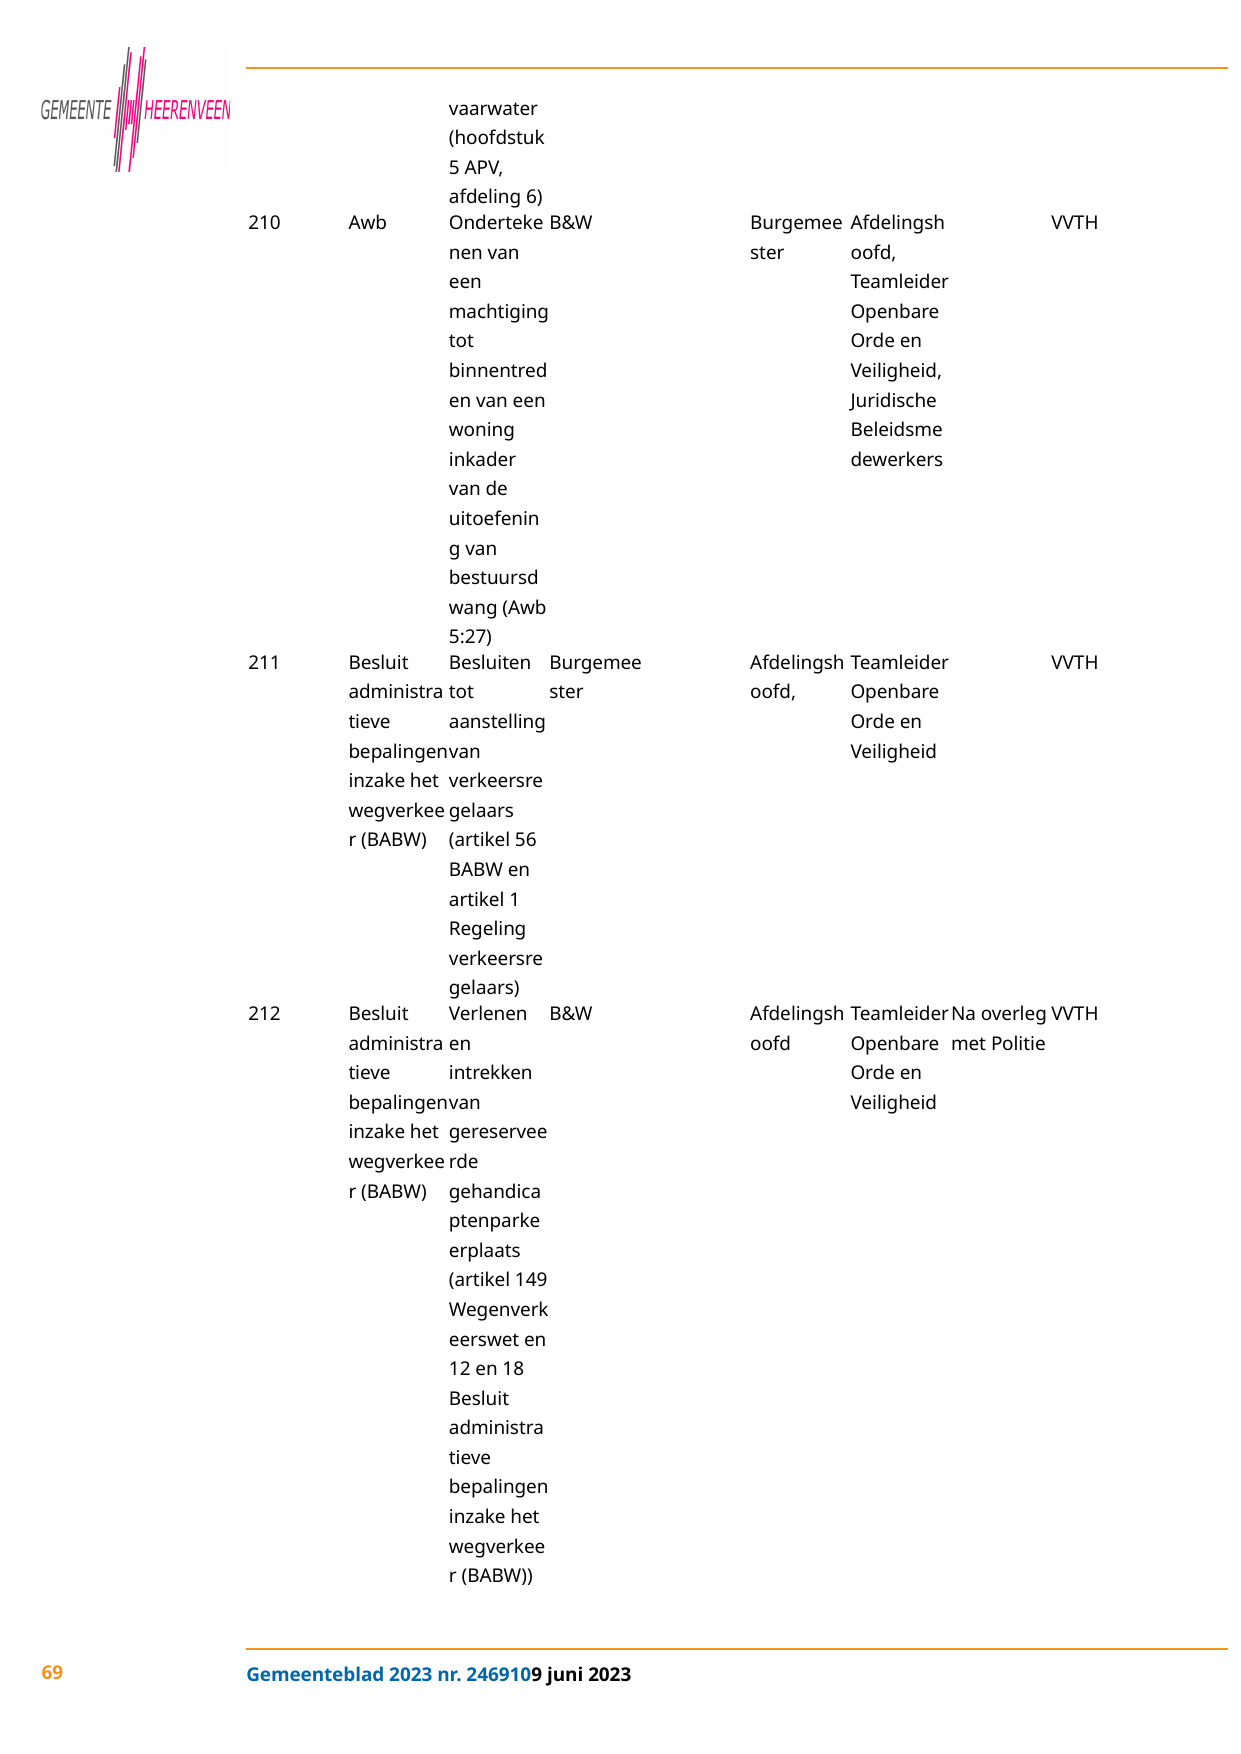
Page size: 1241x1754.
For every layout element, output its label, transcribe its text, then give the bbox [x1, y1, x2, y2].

picture [41, 47, 231, 172]
table_cell [549, 95, 649, 209]
table_cell Burgemeester [750, 209, 850, 649]
table_cell Afdelingshoofd [750, 1000, 850, 1588]
table_cell vaarwater (hoofdstuk 5 APV, afdeling 6) [449, 95, 549, 209]
table_cell Besluit administratieve bepalingen inzake het wegverkeer (BABW) [348, 1000, 449, 1588]
table_cell Burgemeester [549, 649, 649, 1000]
table_cell [951, 209, 1051, 649]
table_cell VVTH [1051, 209, 1152, 649]
table_cell [650, 209, 750, 649]
table_cell Besluiten tot aanstelling van verkeersregelaars (artikel 56 BABW en artikel 1 Regeling verkeersregelaars) [449, 649, 549, 1000]
table_cell Ondertekenen van een machtiging tot binnentreden van een woning inkader van de uitoefening van bestuursdwang (Awb 5:27) [449, 209, 549, 649]
table_cell [850, 95, 951, 209]
table_cell VVTH [1051, 1000, 1152, 1588]
table_cell B&W [549, 1000, 649, 1588]
table_cell Teamleider Openbare Orde en Veiligheid [850, 649, 951, 1000]
table_cell [750, 95, 850, 209]
table_cell Na overleg met Politie [951, 1000, 1051, 1588]
table_cell B&W [549, 209, 649, 649]
table_cell Awb [348, 209, 449, 649]
table_cell [248, 95, 348, 209]
table_cell Verlenen en intrekken van gereserveerde gehandicaptenparkeerplaats (artikel 149 Wegenverkeerswet en 12 en 18 Besluit administratieve bepalingen inzake het wegverkeer (BABW)) [449, 1000, 549, 1588]
table_cell [951, 95, 1051, 209]
table_cell 210 [248, 209, 348, 649]
table_cell [1051, 95, 1152, 209]
table_cell VVTH [1051, 649, 1152, 1000]
table_cell Teamleider Openbare Orde en Veiligheid [850, 1000, 951, 1588]
table_cell 212 [248, 1000, 348, 1588]
table_cell [650, 649, 750, 1000]
table_cell [348, 95, 449, 209]
table_cell [650, 1000, 750, 1588]
table_cell 211 [248, 649, 348, 1000]
table_cell [650, 95, 750, 209]
table_cell [951, 649, 1051, 1000]
table_cell Besluit administratieve bepalingen inzake het wegverkeer (BABW) [348, 649, 449, 1000]
table_cell Afdelingshoofd, [750, 649, 850, 1000]
table_cell Afdelingshoofd, Teamleider Openbare Orde en Veiligheid, Juridische Beleidsmedewerkers [850, 209, 951, 649]
